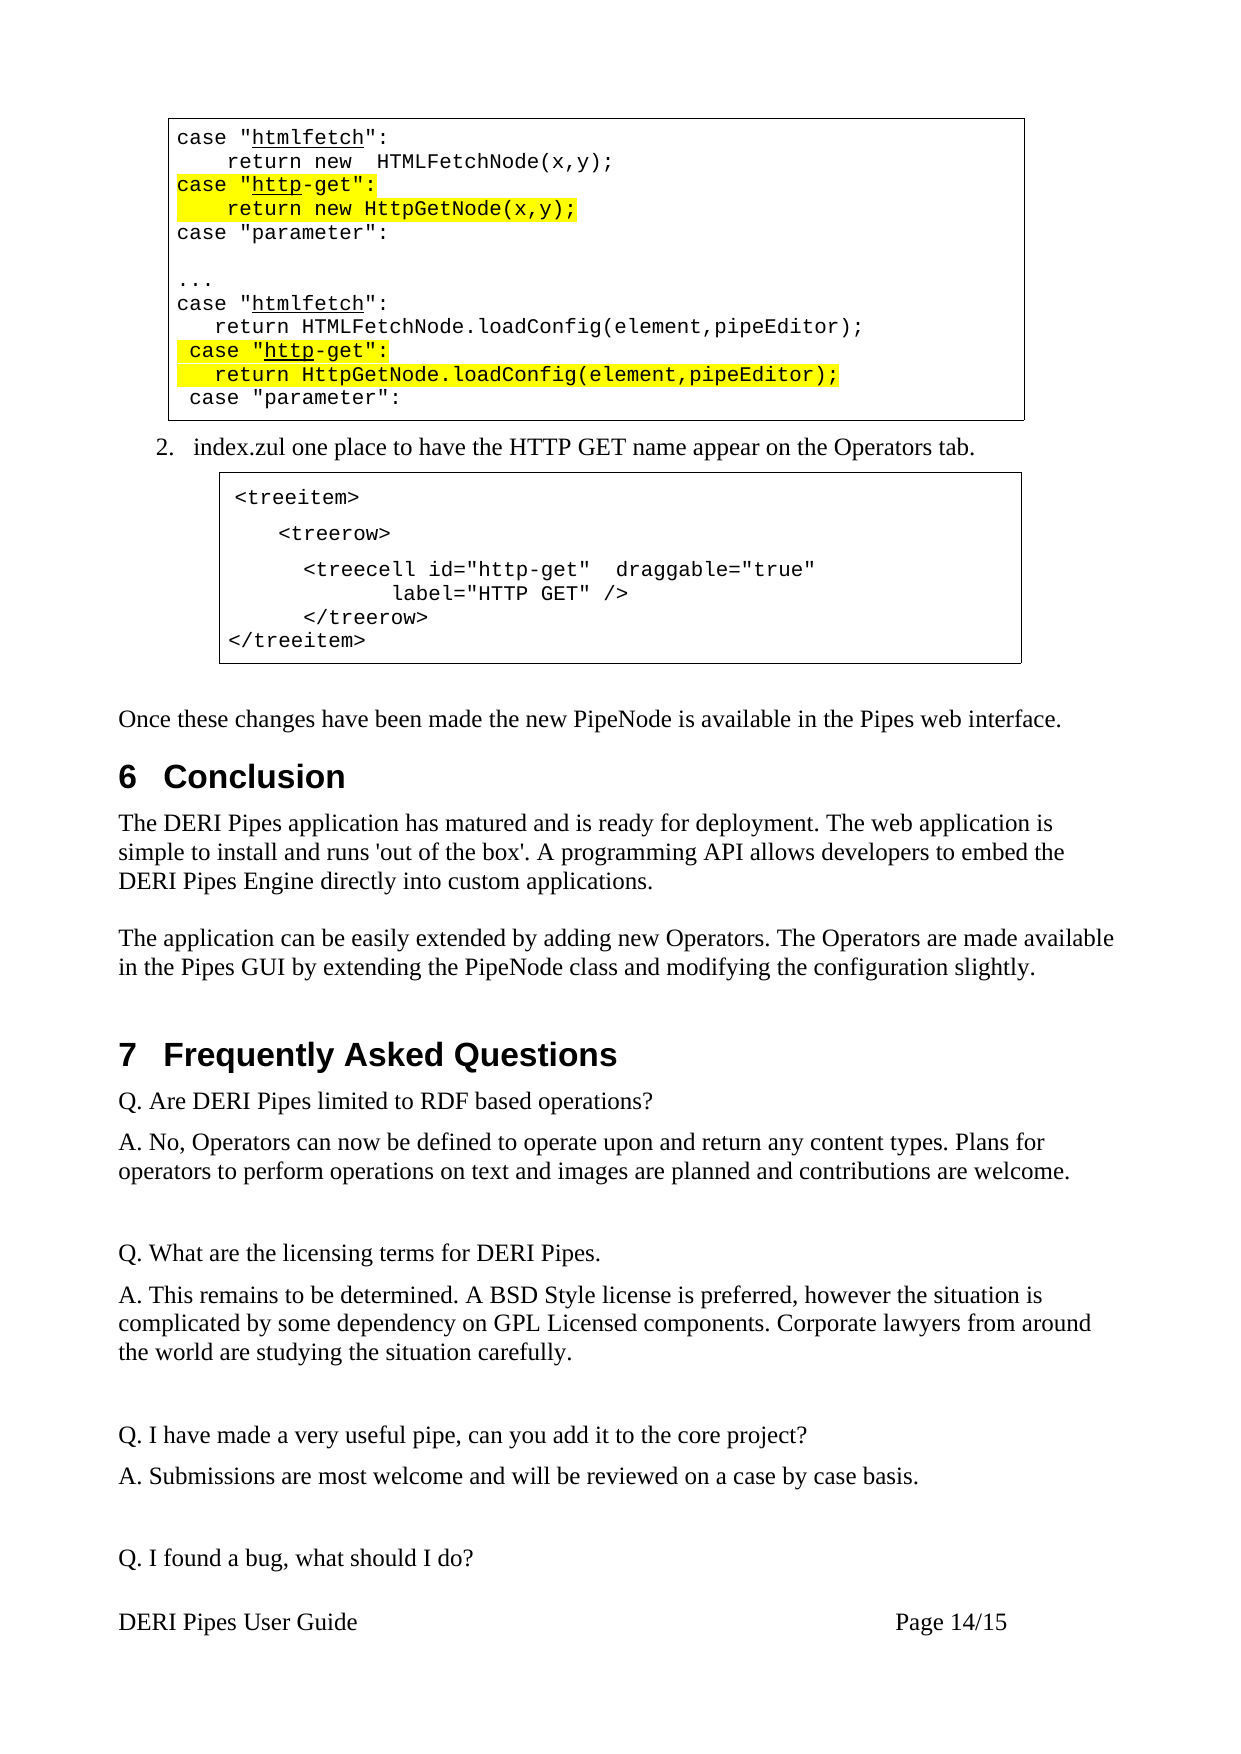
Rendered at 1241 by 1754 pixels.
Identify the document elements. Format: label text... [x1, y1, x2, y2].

text <treerow> [228, 523, 1012, 547]
text The application can be easily extended by adding new Operators. The Operators are made available in the Pipes GUI by extending the PipeNode class and modifying the configuration slightly. [118, 923, 1122, 981]
text Q. I have made a very useful pipe, can you add it to the core project? [118, 1420, 1122, 1448]
list return new HttpGetNode(x,y); [177, 198, 1015, 222]
text <treecell id="http-get" draggable="true" [228, 559, 1012, 583]
text Once these changes have been made the new PipeNode is available in the Pipes web interface. [118, 704, 1122, 732]
text Q. I found a bug, what should I do? [118, 1543, 1122, 1572]
text </treerow> [228, 607, 1012, 630]
text The DERI Pipes application has matured and is ready for deployment. The web application is simple to install and runs 'out of the box'. A programming API allows developers to embed the DERI Pipes Engine directly into custom applications. [118, 808, 1122, 895]
list case "http-get": [177, 174, 1015, 198]
list case "parameter": [177, 222, 1015, 245]
text label="HTTP GET" /> [228, 583, 1012, 607]
text A. This remains to be determined. A BSD Style license is preferred, however the situation is complicated by some dependency on GPL Licensed components. Corporate lawyers from around the world are studying the situation carefully. [118, 1280, 1122, 1366]
list [169, 119, 1024, 420]
subtitle Conclusion [118, 757, 1122, 796]
list case "http-get": [177, 340, 1015, 363]
text A. Submissions are most welcome and will be reviewed on a case by case basis. [118, 1461, 1122, 1490]
list return HTMLFetchNode.loadConfig(element,pipeEditor); [177, 316, 1015, 340]
text A. No, Operators can now be defined to operate upon and return any content types. Plans for operators to perform operations on text and images are planned and contributions are welcome. [118, 1127, 1122, 1185]
subtitle Frequently Asked Questions [118, 1035, 1122, 1073]
list case "htmlfetch": [177, 293, 1015, 316]
list case "parameter": [177, 387, 1015, 411]
list index.zul one place to have the HTTP GET name appear on the Operators tab. [156, 118, 1122, 460]
list return HttpGetNode.loadConfig(element,pipeEditor); [177, 363, 1015, 387]
list ... [177, 269, 1015, 293]
text </treeitem> [228, 630, 1012, 654]
list case "htmlfetch": [177, 127, 1015, 151]
list return new HTMLFetchNode(x,y); [177, 151, 1015, 174]
text Q. Are DERI Pipes limited to RDF based operations? [118, 1086, 1122, 1115]
text Q. What are the licensing terms for DERI Pipes. [118, 1238, 1122, 1267]
text <treeitem> [228, 481, 1012, 511]
